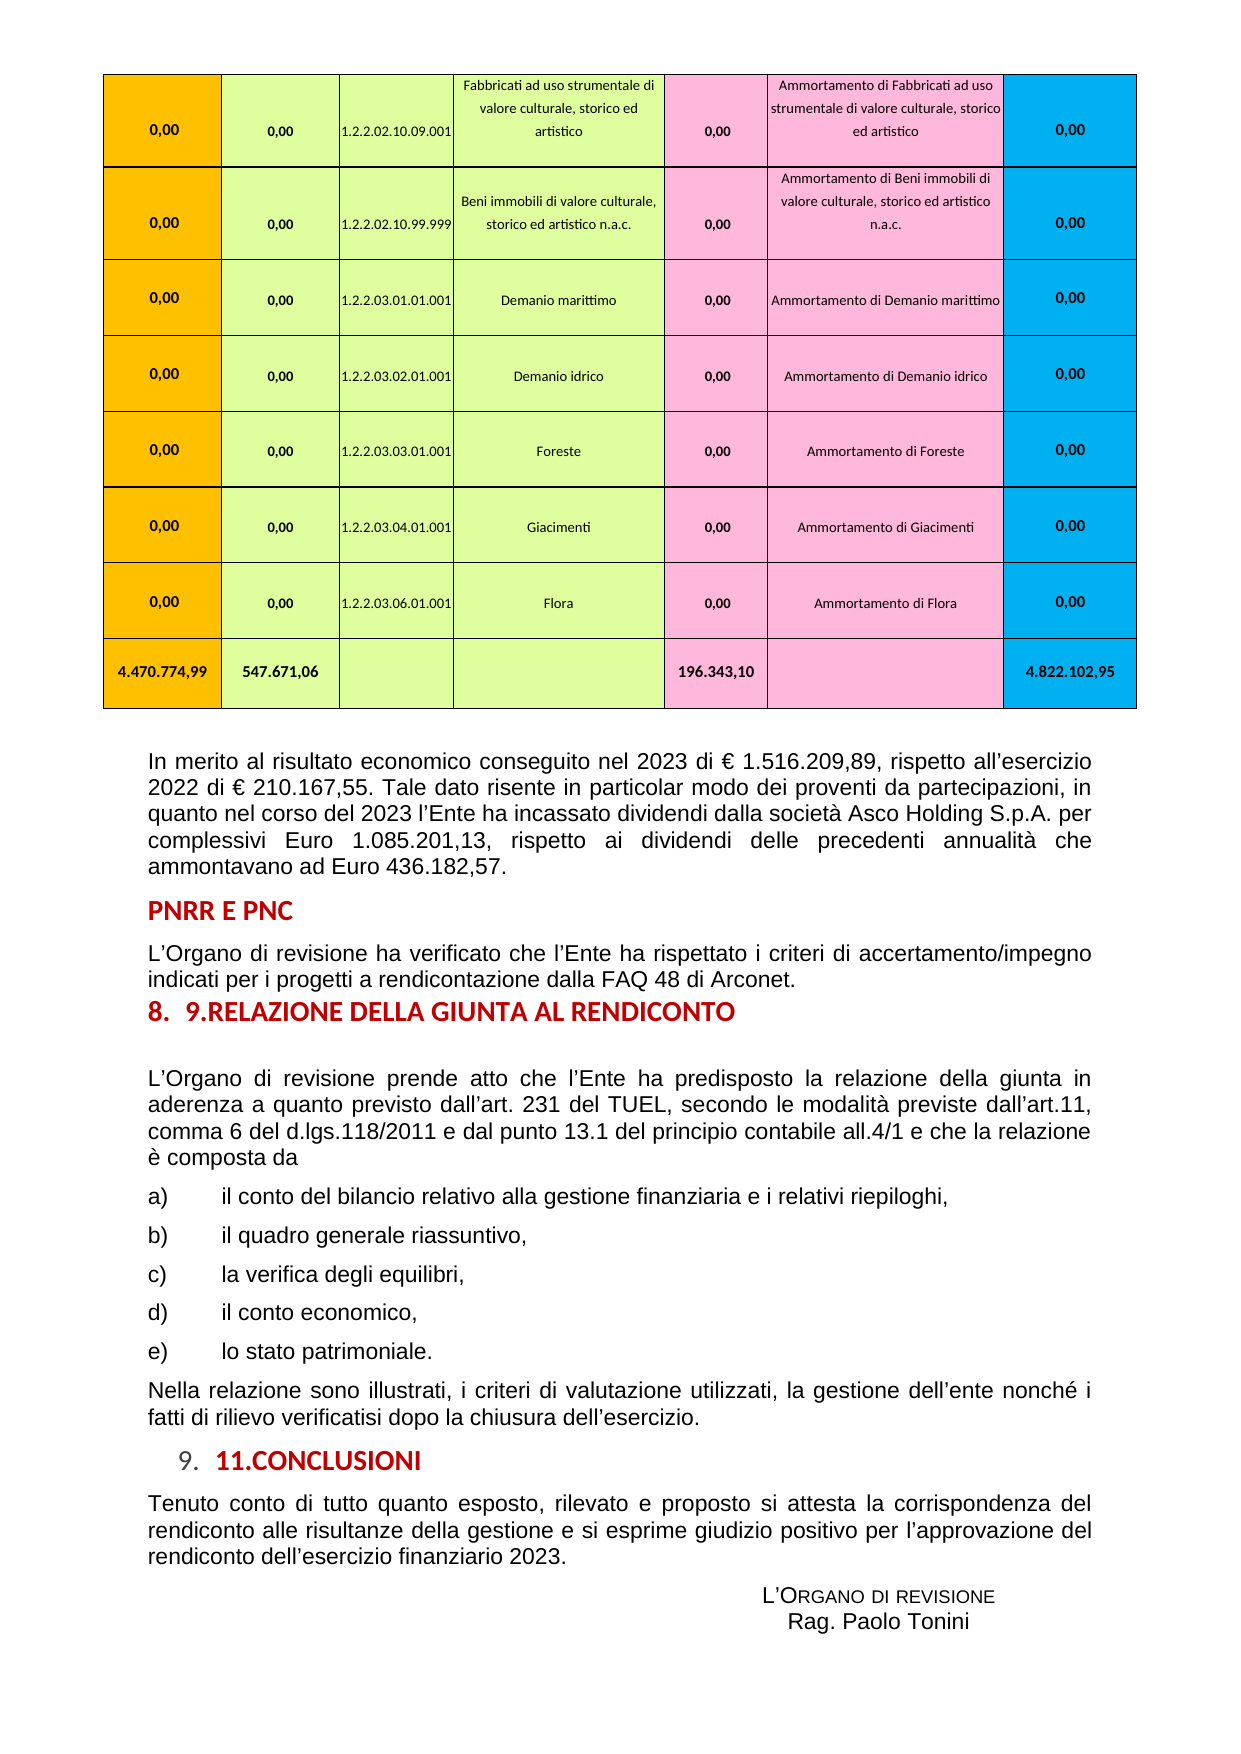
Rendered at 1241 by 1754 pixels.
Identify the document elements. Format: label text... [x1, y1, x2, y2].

table_cell 1.2.2.03.01.01.001 [340, 260, 453, 335]
table_cell 0,00 [665, 260, 767, 335]
table_cell Demanio idrico [454, 336, 664, 411]
table_cell 0,00 [1004, 412, 1136, 486]
table_cell Beni immobili di valore culturale, storico ed artistico n.a.c. [454, 168, 664, 259]
table_cell 0,00 [222, 168, 339, 259]
table_cell Flora [454, 563, 664, 638]
table_cell 0,00 [665, 488, 767, 562]
text L’Organo di revisione prende atto che l’Ente ha predisposto la relazione della giunta in aderenza a quanto previsto dall’art. 231 del TUEL, secondo le modalità previste dall’art.11, comma 6 del d.lgs.118/2011 e dal punto 13.1 del principio contabile all.4/1 e che la relazione è composta da [148, 1065, 1092, 1170]
text L’Organo di revisione Rag. Paolo Tonini [664, 1582, 1092, 1635]
table_cell 0,00 [104, 168, 221, 259]
table_cell Demanio marittimo [454, 260, 664, 335]
table_cell Ammortamento di Flora [768, 563, 1003, 638]
table_cell Ammortamento di Giacimenti [768, 488, 1003, 562]
table_cell 4.470.774,99 [104, 639, 221, 708]
subtitle PNRR E PNC [148, 892, 1092, 928]
table_cell 1.2.2.03.03.01.001 [340, 412, 453, 486]
table_cell 0,00 [1004, 488, 1136, 562]
table_cell 0,00 [222, 336, 339, 411]
text Tenuto conto di tutto quanto esposto, rilevato e proposto si attesta la corrispondenza del rendiconto alle risultanze della gestione e si esprime giudizio positivo per l’approvazione del rendiconto dell’esercizio finanziario 2023. [148, 1490, 1092, 1569]
table_cell 1.2.2.02.10.99.999 [340, 168, 453, 259]
table_cell 0,00 [104, 412, 221, 486]
subtitle 9.RELAZIONE DELLA GIUNTA AL RENDICONTO [148, 993, 1092, 1028]
table_cell Ammortamento di Demanio marittimo [768, 260, 1003, 335]
table_cell Foreste [454, 412, 664, 486]
text L’Organo di revisione ha verificato che l’Ente ha rispettato i criteri di accertamento/impegno indicati per i progetti a rendicontazione dalla FAQ 48 di Arconet. [148, 940, 1092, 993]
text e) lo stato patrimoniale. [148, 1338, 1092, 1364]
table_cell 547.671,06 [222, 639, 339, 708]
table_cell 1.2.2.03.02.01.001 [340, 336, 453, 411]
table_cell Ammortamento di Foreste [768, 412, 1003, 486]
table_cell 0,00 [1004, 336, 1136, 411]
table_cell 0,00 [222, 75, 339, 166]
table_cell Ammortamento di Beni immobili di valore culturale, storico ed artistico n.a.c. [768, 168, 1003, 259]
subtitle 11.CONCLUSIONI [177, 1442, 1092, 1478]
text c) la verifica degli equilibri, [148, 1261, 1092, 1287]
table_cell 1.2.2.03.04.01.001 [340, 488, 453, 562]
text d) il conto economico, [148, 1299, 1092, 1326]
table_cell 0,00 [1004, 260, 1136, 335]
table_cell Ammortamento di Fabbricati ad uso strumentale di valore culturale, storico ed artistico [768, 75, 1003, 166]
table_cell 0,00 [665, 336, 767, 411]
text Nella relazione sono illustrati, i criteri di valutazione utilizzati, la gestione dell’ente nonché i fatti di rilievo verificatisi dopo la chiusura dell’esercizio. [148, 1377, 1092, 1430]
table_cell Fabbricati ad uso strumentale di valore culturale, storico ed artistico [454, 75, 664, 166]
table_cell 4.822.102,95 [1004, 639, 1136, 708]
table_cell 0,00 [222, 412, 339, 486]
text a) il conto del bilancio relativo alla gestione finanziaria e i relativi riepiloghi, [148, 1183, 1092, 1209]
table_cell 0,00 [104, 260, 221, 335]
table_cell 196.343,10 [665, 639, 767, 708]
table_cell 0,00 [665, 168, 767, 259]
table_cell 1.2.2.02.10.09.001 [340, 75, 453, 166]
table_cell 0,00 [1004, 75, 1136, 166]
table_cell 0,00 [104, 75, 221, 166]
table_cell 0,00 [665, 563, 767, 638]
text b) il quadro generale riassuntivo, [148, 1222, 1092, 1248]
table_cell [768, 639, 1003, 708]
table_cell 0,00 [665, 75, 767, 166]
text In merito al risultato economico conseguito nel 2023 di € 1.516.209,89, rispetto all’esercizio 2022 di € 210.167,55. Tale dato risente in particolar modo dei proventi da partecipazioni, in quanto nel corso del 2023 l’Ente ha incassato dividendi dalla società Asco Holding S.p.A. per complessivi Euro 1.085.201,13, rispetto ai dividendi delle precedenti annualità che ammontavano ad Euro 436.182,57. [148, 748, 1092, 879]
table_cell 0,00 [104, 336, 221, 411]
table_cell Ammortamento di Demanio idrico [768, 336, 1003, 411]
table_cell 0,00 [222, 488, 339, 562]
table_cell 0,00 [222, 260, 339, 335]
table_cell 1.2.2.03.06.01.001 [340, 563, 453, 638]
table_cell 0,00 [104, 563, 221, 638]
table_cell 0,00 [665, 412, 767, 486]
table_cell 0,00 [1004, 168, 1136, 259]
table_cell 0,00 [104, 488, 221, 562]
table_cell 0,00 [222, 563, 339, 638]
table_cell Giacimenti [454, 488, 664, 562]
table_cell [340, 639, 453, 708]
table_cell 0,00 [1004, 563, 1136, 638]
table_cell [454, 639, 664, 708]
